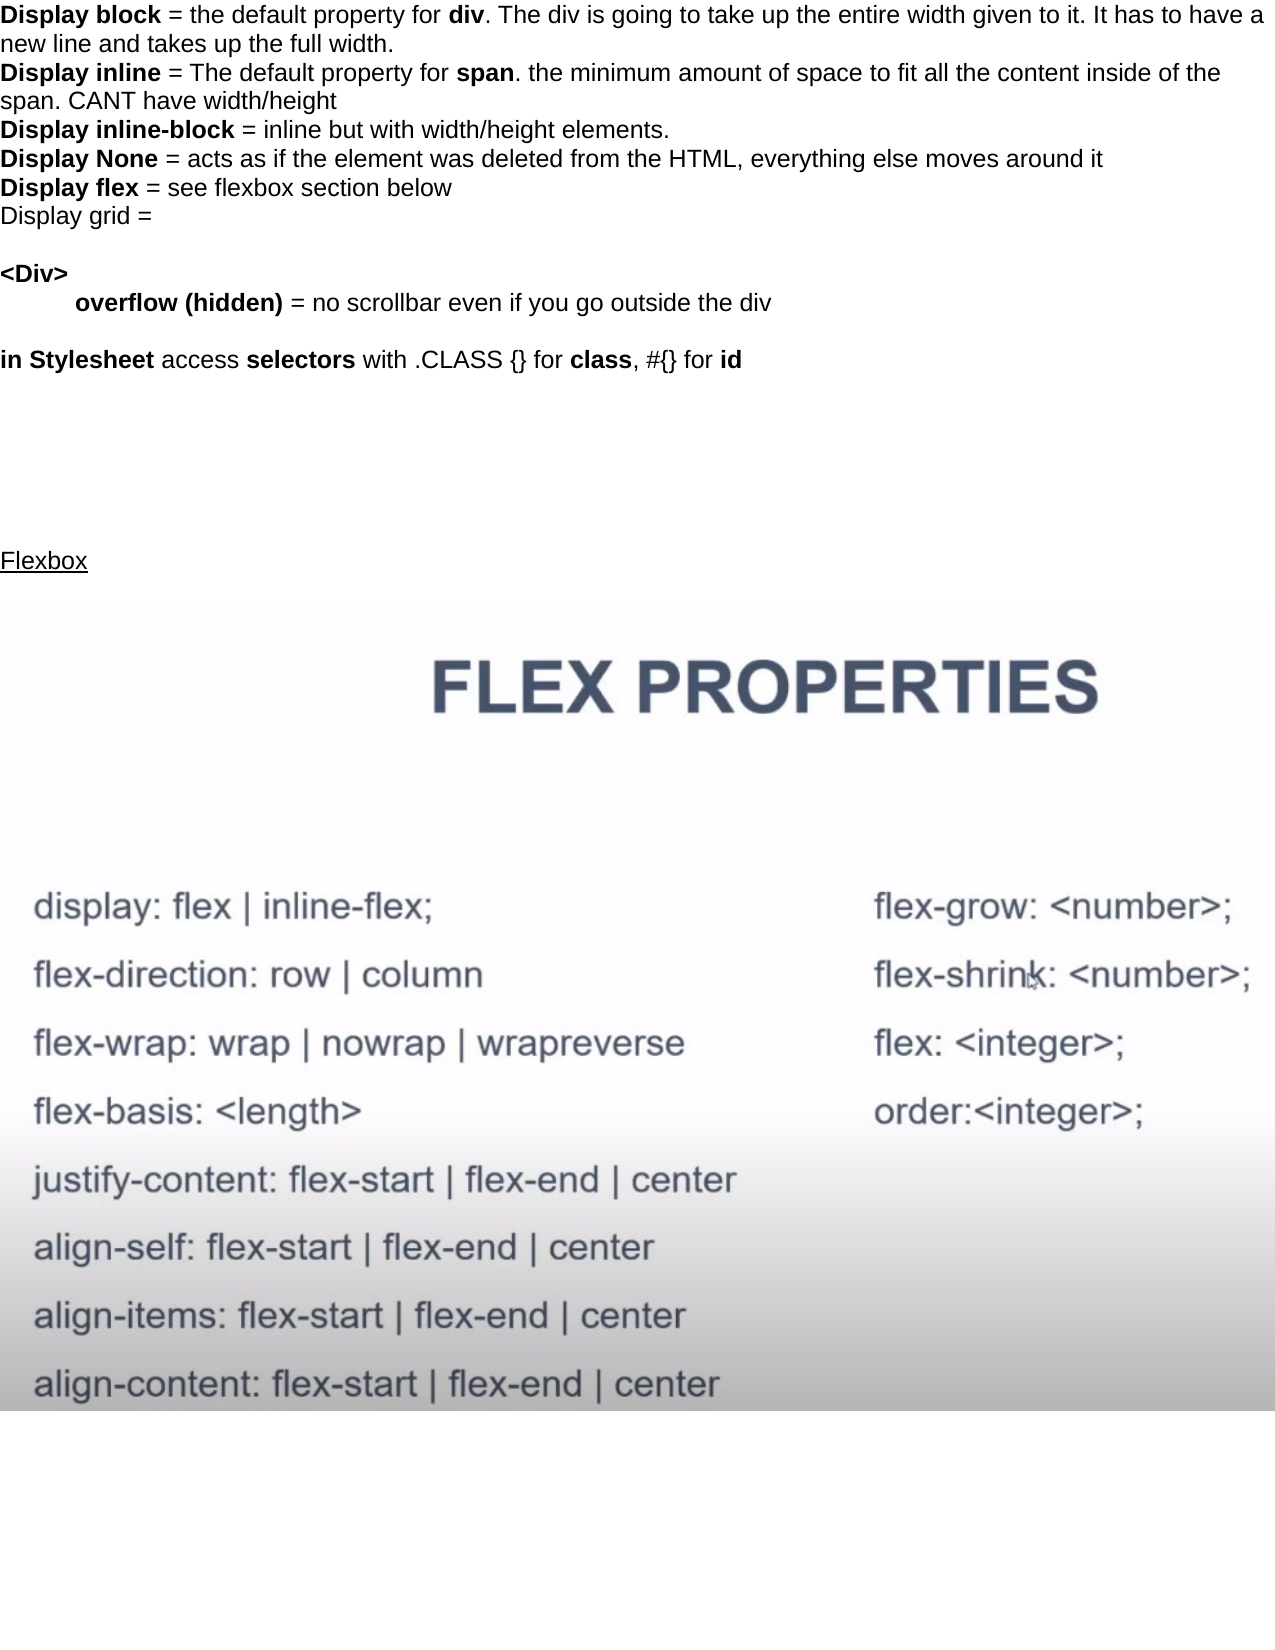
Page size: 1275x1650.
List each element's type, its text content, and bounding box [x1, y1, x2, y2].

text Display block = the default property for div. The div is going to take up the entire width given to it. It has to have a new line and takes up the full width. [0, 0, 1275, 57]
text Display inline-block = inline but with width/height elements. [0, 115, 1275, 144]
text <Div> [0, 259, 1275, 287]
text overflow (hidden) = no scrollbar even if you go outside the div [0, 287, 1275, 316]
text Flexbox [0, 546, 1275, 575]
text in Stylesheet access selectors with .CLASS {} for class, #{} for id [0, 345, 1275, 374]
text Display grid = [0, 201, 1275, 230]
text Display flex = see flexbox section below [0, 172, 1275, 201]
picture [0, 603, 1275, 1411]
text Display inline = The default property for span. the minimum amount of space to fit all the content inside of the span. CANT have width/height [0, 57, 1275, 115]
text Display None = acts as if the element was deleted from the HTML, everything else moves around it [0, 144, 1275, 172]
